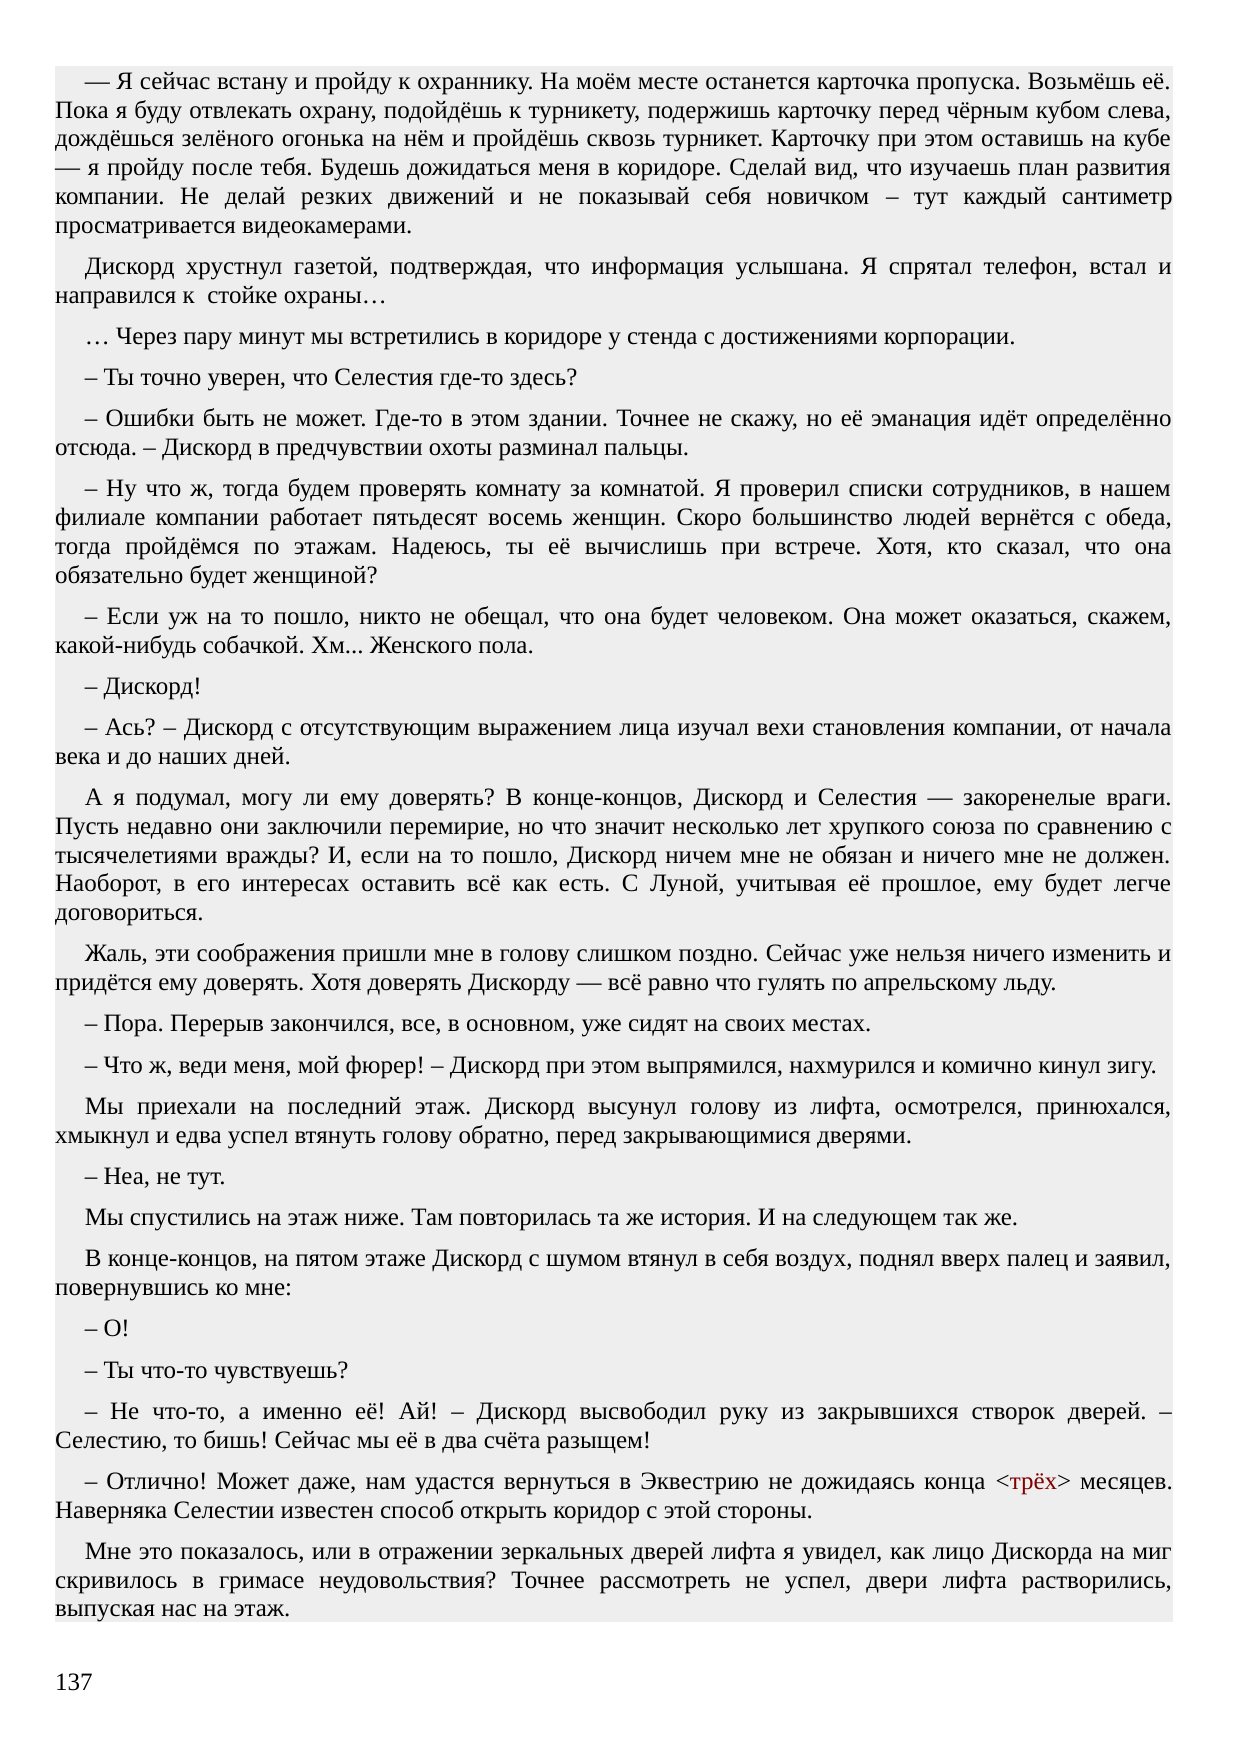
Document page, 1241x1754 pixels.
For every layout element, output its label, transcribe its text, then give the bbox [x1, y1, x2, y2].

text – Ась? – Дискорд с отсутствующим выражением лица изучал вехи становления компании, от начала века и до наших дней. [55, 712, 1173, 770]
text – Дискорд! [55, 671, 1173, 700]
text — Я сейчас встану и пройду к охраннику. На моём месте останется карточка пропуска. Возьмёшь её. Пока я буду отвлекать охрану, подойдёшь к турникету, подержишь карточку перед чёрным кубом слева, дождёшься зелёного огонька на нём и пройдёшь сквозь турникет. Карточку при этом оставишь на кубе — я пройду после тебя. Будешь дожидаться меня в коридоре. Сделай вид, что изучаешь план развития компании. Не делай резких движений и не показывай себя новичком – тут каждый сантиметр просматривается видеокамерами. [55, 66, 1173, 238]
text Мы приехали на последний этаж. Дискорд высунул голову из лифта, осмотрелся, принюхался, хмыкнул и едва успел втянуть голову обратно, перед закрывающимися дверями. [55, 1091, 1173, 1148]
text – Если уж на то пошло, никто не обещал, что она будет человеком. Она может оказаться, скажем, какой-нибудь собачкой. Хм... Женского пола. [55, 601, 1173, 658]
text – Ты что-то чувствуешь? [55, 1355, 1173, 1383]
text – Ошибки быть не может. Где-то в этом здании. Точнее не скажу, но её эманация идёт определённо отсюда. – Дискорд в предчувствии охоты разминал пальцы. [55, 403, 1173, 461]
text В конце-концов, на пятом этаже Дискорд с шумом втянул в себя воздух, поднял вверх палец и заявил, повернувшись ко мне: [55, 1243, 1173, 1301]
text Дискорд хрустнул газетой, подтверждая, что информация услышана. Я спрятал телефон, встал и направился к стойке охраны… [55, 251, 1173, 308]
text – Ты точно уверен, что Селестия где-то здесь? [55, 362, 1173, 391]
text Жаль, эти соображения пришли мне в голову слишком поздно. Сейчас уже нельзя ничего изменить и придётся ему доверять. Хотя доверять Дискорду — всё равно что гулять по апрельскому льду. [55, 938, 1173, 996]
text – Отлично! Может даже, нам удастся вернуться в Эквестрию не дожидаясь конца <трёх> месяцев. Наверняка Селестии известен способ открыть коридор с этой стороны. [55, 1466, 1173, 1523]
text – Не что-то, а именно её! Ай! – Дискорд высвободил руку из закрывшихся створок дверей. – Селестию, то бишь! Сейчас мы её в два счёта разыщем! [55, 1396, 1173, 1453]
text – О! [55, 1313, 1173, 1342]
text Мы спустились на этаж ниже. Там повторилась та же история. И на следующем так же. [55, 1202, 1173, 1231]
text А я подумал, могу ли ему доверять? В конце-концов, Дискорд и Селестия — закоренелые враги. Пусть недавно они заключили перемирие, но что значит несколько лет хрупкого союза по сравнению с тысячелетиями вражды? И, если на то пошло, Дискорд ничем мне не обязан и ничего мне не должен. Наоборот, в его интересах оставить всё как есть. С Луной, учитывая её прошлое, ему будет легче договориться. [55, 782, 1173, 926]
text – Ну что ж, тогда будем проверять комнату за комнатой. Я проверил списки сотрудников, в нашем филиале компании работает пятьдесят восемь женщин. Скоро большинство людей вернётся с обеда, тогда пройдёмся по этажам. Надеюсь, ты её вычислишь при встрече. Хотя, кто сказал, что она обязательно будет женщиной? [55, 473, 1173, 588]
text Мне это показалось, или в отражении зеркальных дверей лифта я увидел, как лицо Дискорда на миг скривилось в гримасе неудовольствия? Точнее рассмотреть не успел, двери лифта растворились, выпуская нас на этаж. [55, 1536, 1173, 1622]
text – Пора. Перерыв закончился, все, в основном, уже сидят на своих местах. [55, 1008, 1173, 1037]
text – Неа, не тут. [55, 1161, 1173, 1190]
text … Через пару минут мы встретились в коридоре у стенда с достижениями корпорации. [55, 321, 1173, 350]
text – Что ж, веди меня, мой фюрер! – Дискорд при этом выпрямился, нахмурился и комично кинул зигу. [55, 1050, 1173, 1078]
